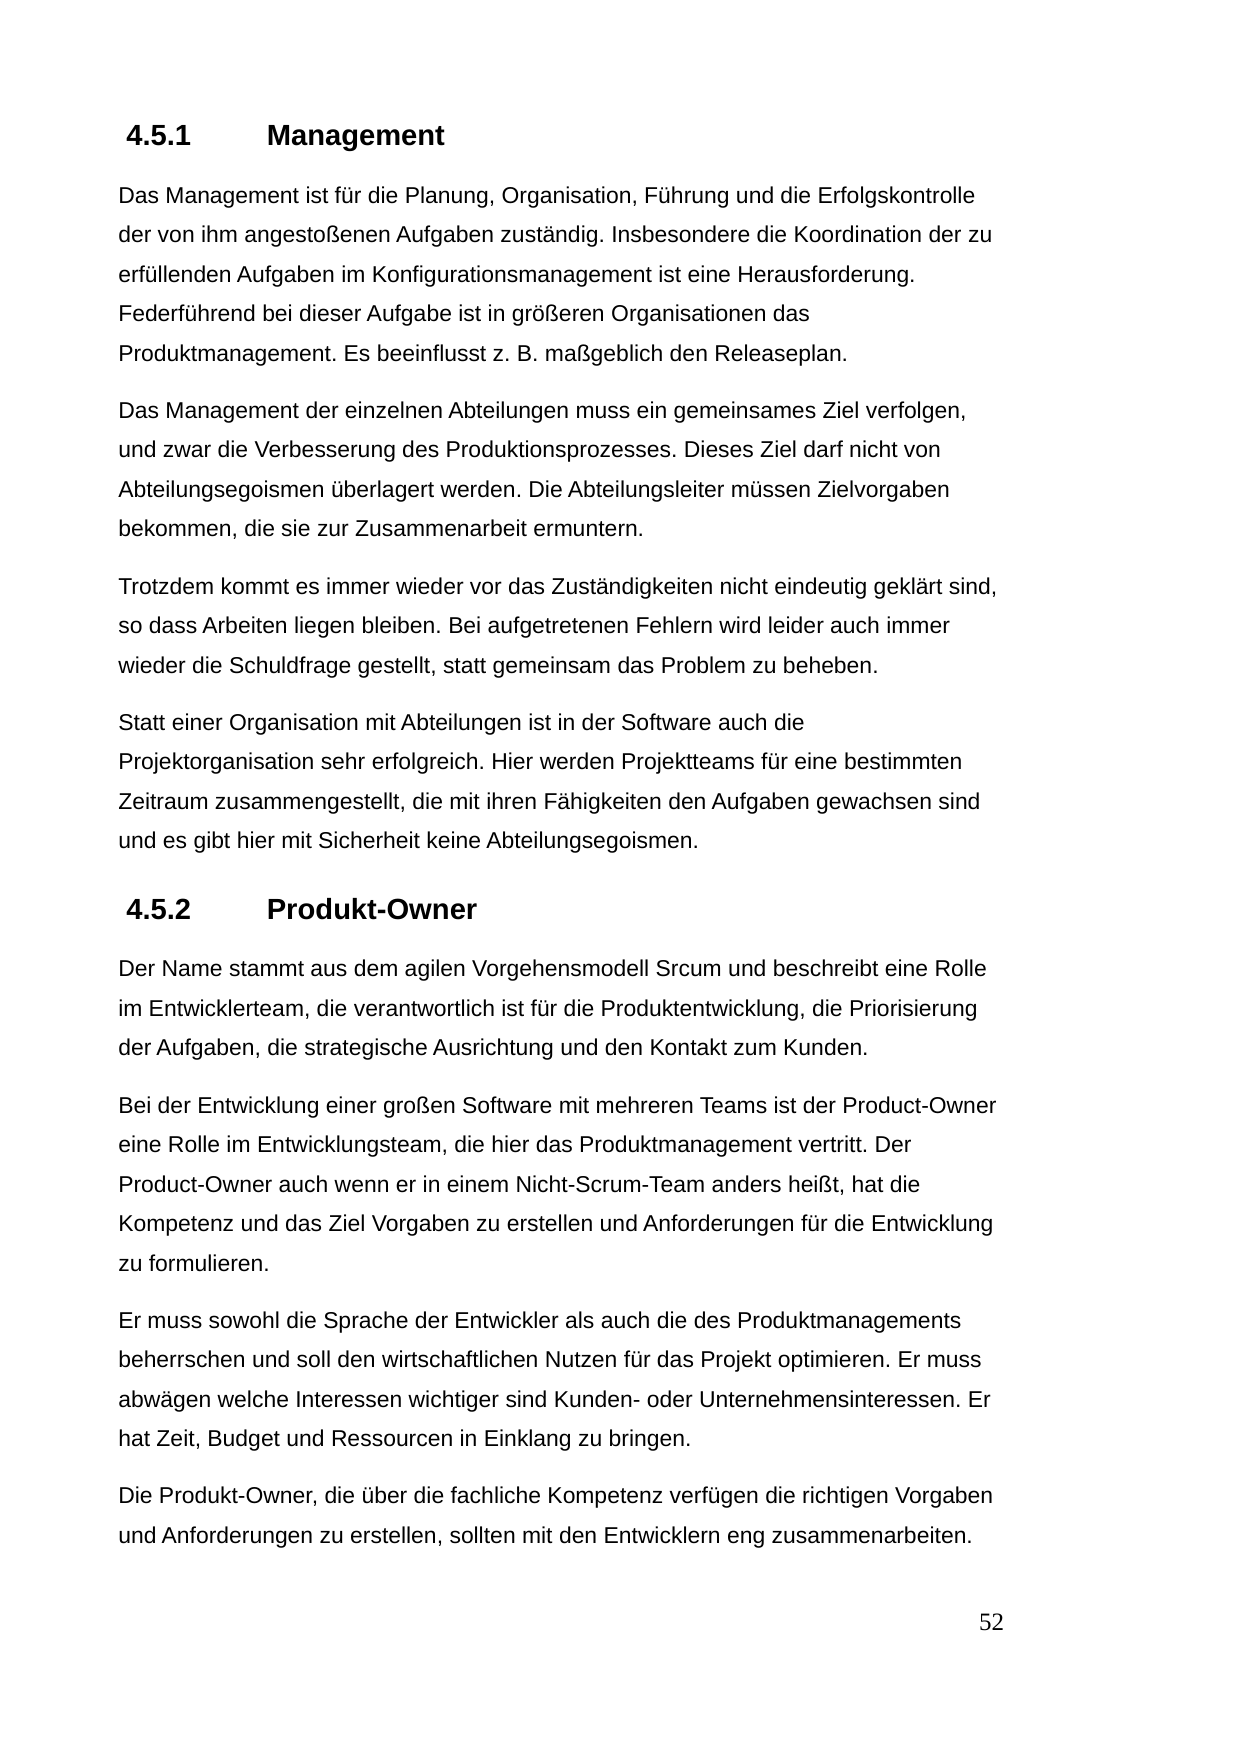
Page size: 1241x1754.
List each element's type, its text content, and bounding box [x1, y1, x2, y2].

text Er muss sowohl die Sprache der Entwickler als auch die des Produktmanagements beherrschen und soll den wirtschaftlichen Nutzen für das Projekt optimieren. Er muss abwägen welche Interessen wichtiger sind Kunden- oder Unternehmensinteressen. Er hat Zeit, Budget und Ressourcen in Einklang zu bringen. [118, 1307, 1004, 1451]
text Das Management ist für die Planung, Organisation, Führung und die Erfolgskontrolle der von ihm angestoßenen Aufgaben zuständig. Insbesondere die Koordination der zu erfüllenden Aufgaben im Konfigurationsmanagement ist eine Herausforderung. Federführend bei dieser Aufgabe ist in größeren Organisationen das Produktmanagement. Es beeinflusst z. B. maßgeblich den Releaseplan. [118, 182, 1004, 366]
text Statt einer Organisation mit Abteilungen ist in der Software auch die Projektorganisation sehr erfolgreich. Hier werden Projektteams für eine bestimmten Zeitraum zusammengestellt, die mit ihren Fähigkeiten den Aufgaben gewachsen sind und es gibt hier mit Sicherheit keine Abteilungsegoismen. [118, 709, 1004, 853]
text Trotzdem kommt es immer wieder vor das Zuständigkeiten nicht eindeutig geklärt sind, so dass Arbeiten liegen bleiben. Bei aufgetretenen Fehlern wird leider auch immer wieder die Schuldfrage gestellt, statt gemeinsam das Problem zu beheben. [118, 573, 1004, 678]
text Der Name stammt aus dem agilen Vorgehensmodell Srcum und beschreibt eine Rolle im Entwicklerteam, die verantwortlich ist für die Produktentwicklung, die Priorisierung der Aufgaben, die strategische Ausrichtung und den Kontakt zum Kunden. [118, 955, 1004, 1061]
subtitle Produkt-Owner [118, 892, 1004, 925]
text Die Produkt-Owner, die über die fachliche Kompetenz verfügen die richtigen Vorgaben und Anforderungen zu erstellen, sollten mit den Entwicklern eng zusammenarbeiten. [118, 1482, 1004, 1548]
text Das Management der einzelnen Abteilungen muss ein gemeinsames Ziel verfolgen, und zwar die Verbesserung des Produktionsprozesses. Dieses Ziel darf nicht von Abteilungsegoismen überlagert werden. Die Abteilungsleiter müssen Zielvorgaben bekommen, die sie zur Zusammenarbeit ermuntern. [118, 397, 1004, 542]
text Bei der Entwicklung einer großen Software mit mehreren Teams ist der Product-Owner eine Rolle im Entwicklungsteam, die hier das Produktmanagement vertritt. Der Product-Owner auch wenn er in einem Nicht-Scrum-Team anders heißt, hat die Kompetenz und das Ziel Vorgaben zu erstellen und Anforderungen für die Entwicklung zu formulieren. [118, 1092, 1004, 1276]
subtitle Management [118, 118, 1004, 152]
